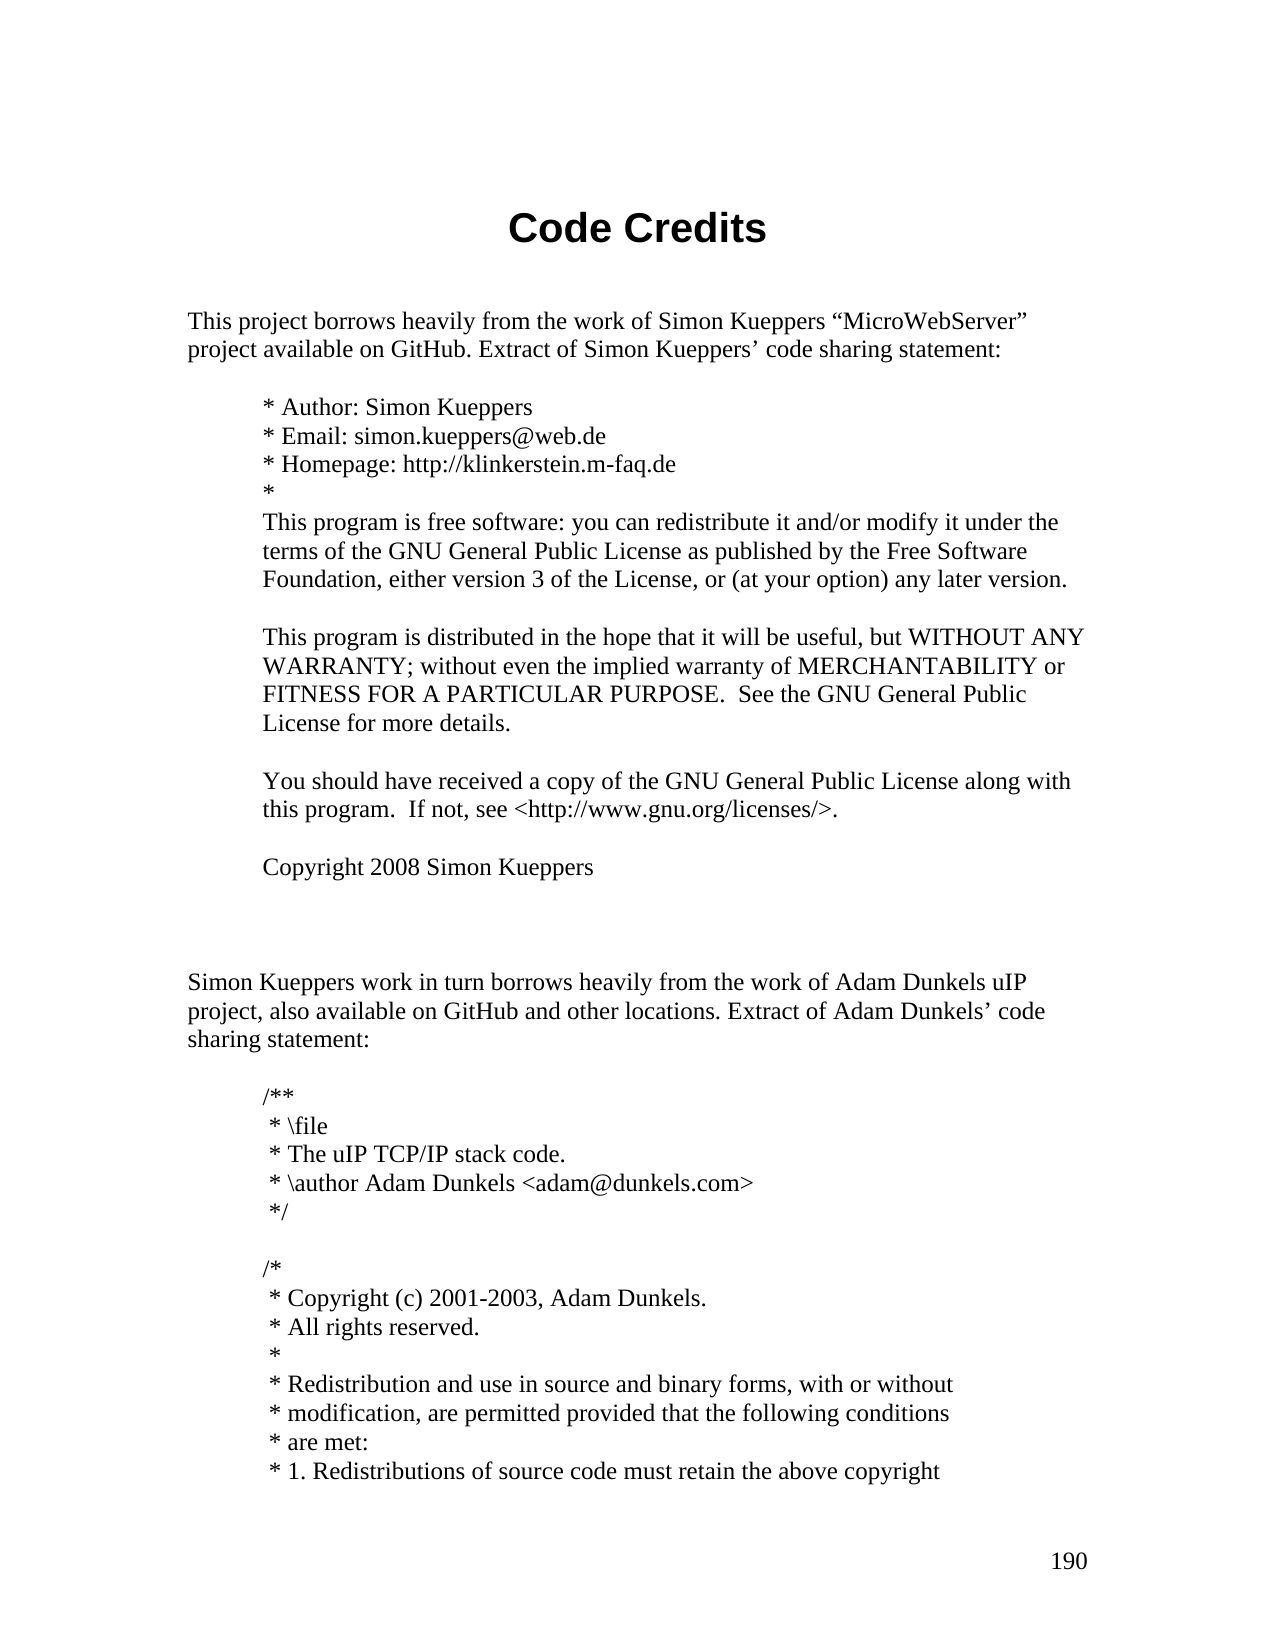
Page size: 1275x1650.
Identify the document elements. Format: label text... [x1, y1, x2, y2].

text * Homepage: http://klinkerstein.m-faq.de [262, 449, 1087, 478]
text * Author: Simon Kueppers [262, 392, 1087, 421]
text * The uIP TCP/IP stack code. [262, 1139, 1087, 1168]
text * \author Adam Dunkels <adam@dunkels.com> [262, 1168, 1087, 1197]
text This program is distributed in the hope that it will be useful, but WITHOUT ANY WARRANTY; without even the implied warranty of MERCHANTABILITY or FITNESS FOR A PARTICULAR PURPOSE. See the GNU General Public License for more details. [262, 622, 1087, 737]
text /** [262, 1082, 1087, 1111]
text * Copyright (c) 2001-2003, Adam Dunkels. [262, 1283, 1087, 1312]
text * \file [262, 1111, 1087, 1139]
text * Email: simon.kueppers@web.de [262, 421, 1087, 449]
text Copyright 2008 Simon Kueppers [262, 852, 1087, 881]
subtitle Code Credits [187, 204, 1087, 252]
text * [262, 1341, 1087, 1369]
text */ [262, 1197, 1087, 1226]
text * are met: [262, 1427, 1087, 1456]
text Simon Kueppers work in turn borrows heavily from the work of Adam Dunkels uIP project, also available on GitHub and other locations. Extract of Adam Dunkels’ code sharing statement: [187, 967, 1087, 1053]
text * [262, 478, 1087, 507]
text * All rights reserved. [262, 1312, 1087, 1341]
text This program is free software: you can redistribute it and/or modify it under the terms of the GNU General Public License as published by the Free Software Foundation, either version 3 of the License, or (at your option) any later version. [262, 507, 1087, 593]
text * modification, are permitted provided that the following conditions [262, 1398, 1087, 1427]
text * 1. Redistributions of source code must retain the above copyright [262, 1456, 1087, 1484]
text * Redistribution and use in source and binary forms, with or without [262, 1369, 1087, 1398]
text /* [262, 1254, 1087, 1283]
text This project borrows heavily from the work of Simon Kueppers “MicroWebServer” project available on GitHub. Extract of Simon Kueppers’ code sharing statement: [187, 306, 1087, 363]
text You should have received a copy of the GNU General Public License along with this program. If not, see <http://www.gnu.org/licenses/>. [262, 766, 1087, 823]
